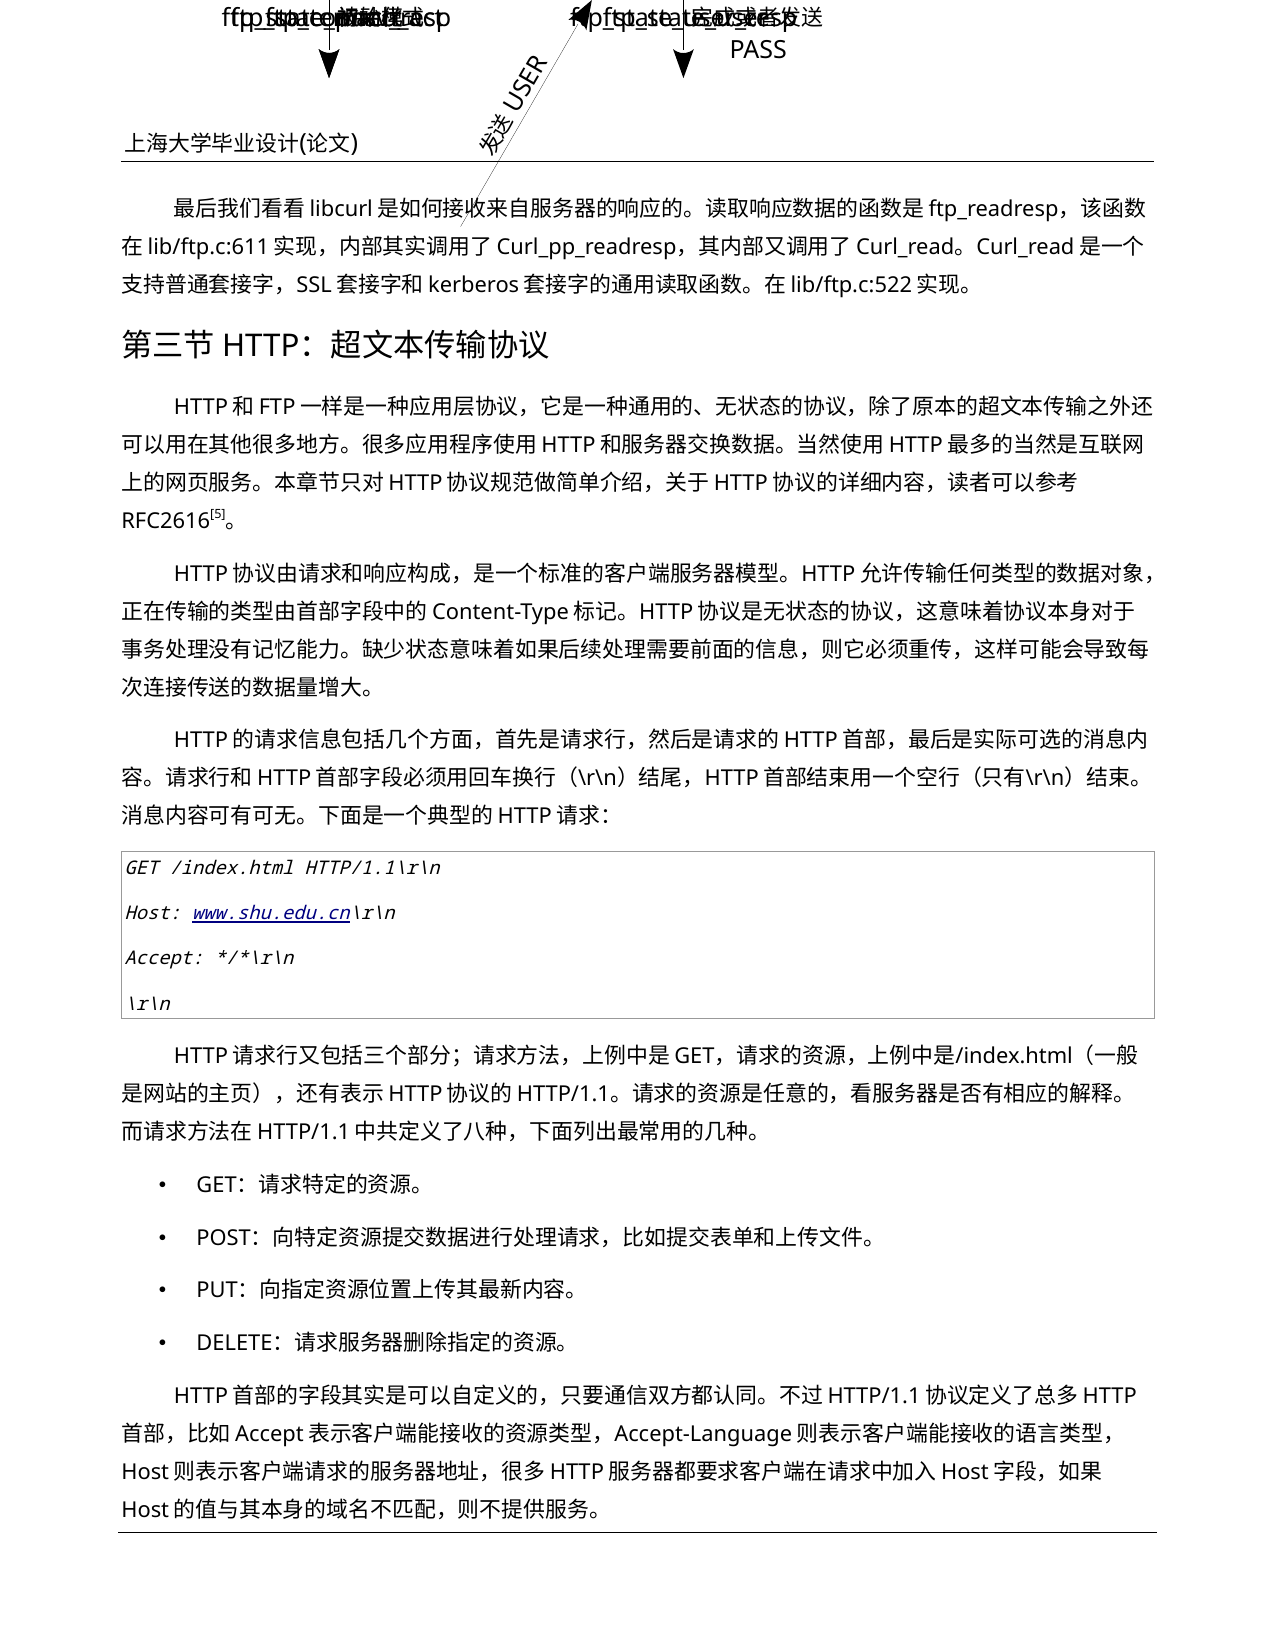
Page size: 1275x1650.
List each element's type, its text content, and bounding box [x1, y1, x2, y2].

text HTTP协议由请求和响应构成，是一个标准的客户端服务器模型。HTTP允许传输任何类型的数据对象，正在传输的类型由首部字段中的Content-Type标记。HTTP协议是无状态的协议，这意味着协议本身对于事务处理没有记忆能力。缺少状态意味着如果后续处理需要前面的信息，则它必须重传，这样可能会导致每次连接传送的数据量增大。 [121, 556, 1154, 702]
list POST：向特定资源提交数据进行处理请求，比如提交表单和上传文件。 [159, 1220, 1154, 1251]
text 第三节 HTTP：超文本传输协议 [121, 320, 1154, 366]
text \r\n [122, 987, 1154, 1018]
text HTTP请求行又包括三个部分；请求方法，上例中是GET，请求的资源，上例中是/index.html（一般是网站的主页），还有表示HTTP协议的HTTP/1.1。请求的资源是任意的，看服务器是否有相应的解释。而请求方法在HTTP/1.1中共定义了八种，下面列出最常用的几种。 [121, 1038, 1154, 1146]
list GET：请求特定的资源。 [159, 1167, 1154, 1199]
list DELETE：请求服务器删除指定的资源。 [159, 1325, 1154, 1357]
list PUT：向指定资源位置上传其最新内容。 [159, 1272, 1154, 1304]
text GET /index.html HTTP/1.1\r\n [122, 852, 1154, 880]
text Host: www.shu.edu.cn\r\n [122, 896, 1154, 925]
text HTTP首部的字段其实是可以自定义的，只要通信双方都认同。不过HTTP/1.1协议定义了总多HTTP首部，比如Accept表示客户端能接收的资源类型，Accept-Language则表示客户端能接收的语言类型，Host则表示客户端请求的服务器地址，很多HTTP服务器都要求客户端在请求中加入Host字段，如果Host的值与其本身的域名不匹配，则不提供服务。 [121, 1378, 1154, 1524]
text HTTP和FTP一样是一种应用层协议，它是一种通用的、无状态的协议，除了原本的超文本传输之外还可以用在其他很多地方。很多应用程序使用HTTP和服务器交换数据。当然使用HTTP最多的当然是互联网上的网页服务。本章节只对HTTP协议规范做简单介绍，关于HTTP协议的详细内容，读者可以参考RFC2616[5]。 [121, 389, 1154, 535]
text 最后我们看看libcurl是如何接收来自服务器的响应的。读取响应数据的函数是ftp_readresp，该函数在lib/ftp.c:611实现，内部其实调用了Curl_pp_readresp，其内部又调用了Curl_read。Curl_read是一个支持普通套接字，SSL套接字和kerberos套接字的通用读取函数。在lib/ftp.c:522实现。 [121, 191, 1154, 299]
text HTTP的请求信息包括几个方面，首先是请求行，然后是请求的HTTP首部，最后是实际可选的消息内容。请求行和HTTP首部字段必须用回车换行（\r\n）结尾，HTTP首部结束用一个空行（只有\r\n）结束。消息内容可有可无。下面是一个典型的HTTP请求： [121, 722, 1154, 830]
text Accept: */*\r\n [122, 942, 1154, 970]
